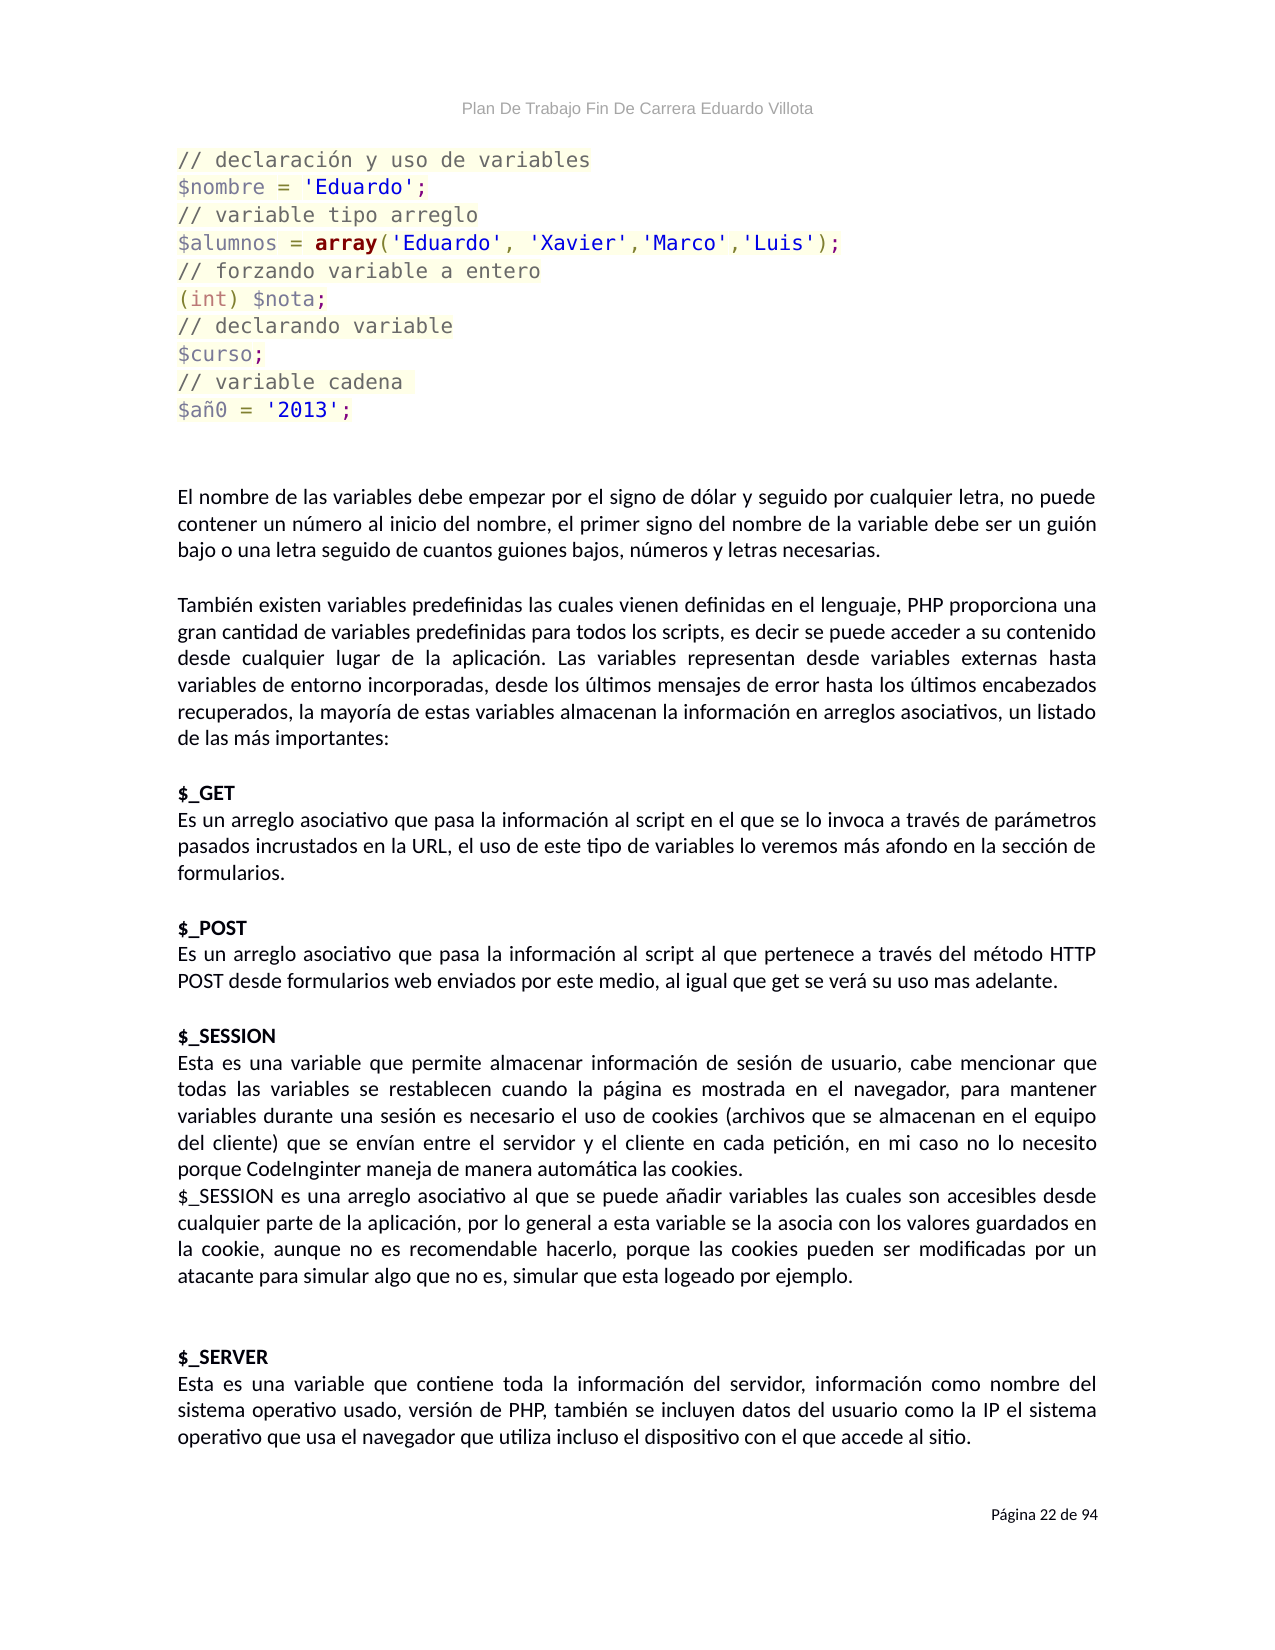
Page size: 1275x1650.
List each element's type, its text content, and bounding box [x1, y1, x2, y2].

text $_GET [177, 779, 1098, 806]
text $_SESSION es una arreglo asociativo al que se puede añadir variables las cuales son accesibles desde cualquier parte de la aplicación, por lo general a esta variable se la asocia con los valores guardados en la cookie, aunque no es recomendable hacerlo, porque las cookies pueden ser modificadas por un atacante para simular algo que no es, simular que esta logeado por ejemplo. [177, 1182, 1098, 1289]
text $nombre = 'Eduardo'; [177, 175, 1098, 200]
text $_SERVER [177, 1343, 1098, 1370]
text Esta es una variable que contiene toda la información del servidor, información como nombre del sistema operativo usado, versión de PHP, también se incluyen datos del usuario como la IP el sistema operativo que usa el navegador que utiliza incluso el dispositivo con el que accede al sitio. [177, 1370, 1098, 1450]
text $añ0 = '2013'; [177, 398, 1098, 422]
text $_POST [177, 914, 1098, 941]
text También existen variables predefinidas las cuales vienen definidas en el lenguaje, PHP proporciona una gran cantidad de variables predefinidas para todos los scripts, es decir se puede acceder a su contenido desde cualquier lugar de la aplicación. Las variables representan desde variables externas hasta variables de entorno incorporadas, desde los últimos mensajes de error hasta los últimos encabezados recuperados, la mayoría de estas variables almacenan la información en arreglos asociativos, un listado de las más importantes: [177, 591, 1098, 751]
text (int) $nota; [177, 287, 1098, 311]
text // variable tipo arreglo [177, 203, 1098, 227]
text Es un arreglo asociativo que pasa la información al script al que pertenece a través del método HTTP POST desde formularios web enviados por este medio, al igual que get se verá su uso mas adelante. [177, 941, 1098, 994]
text Esta es una variable que permite almacenar información de sesión de usuario, cabe mencionar que todas las variables se restablecen cuando la página es mostrada en el navegador, para mantener variables durante una sesión es necesario el uso de cookies (archivos que se almacenan en el equipo del cliente) que se envían entre el servidor y el cliente en cada petición, en mi caso no lo necesito porque CodeInginter maneja de manera automática las cookies. [177, 1049, 1098, 1182]
text // variable cadena [177, 370, 1098, 394]
text // forzando variable a entero [177, 259, 1098, 283]
text Es un arreglo asociativo que pasa la información al script en el que se lo invoca a través de parámetros pasados incrustados en la URL, el uso de este tipo de variables lo veremos más afondo en la sección de formularios. [177, 806, 1098, 886]
text // declaración y uso de variables [177, 148, 1098, 172]
text El nombre de las variables debe empezar por el signo de dólar y seguido por cualquier letra, no puede contener un número al inicio del nombre, el primer signo del nombre de la variable debe ser un guión bajo o una letra seguido de cuantos guiones bajos, números y letras necesarias. [177, 483, 1098, 563]
text $alumnos = array('Eduardo', 'Xavier','Marco','Luis'); [177, 231, 1098, 255]
text // declarando variable [177, 314, 1098, 339]
text $_SESSION [177, 1022, 1098, 1049]
text $curso; [177, 342, 1098, 367]
